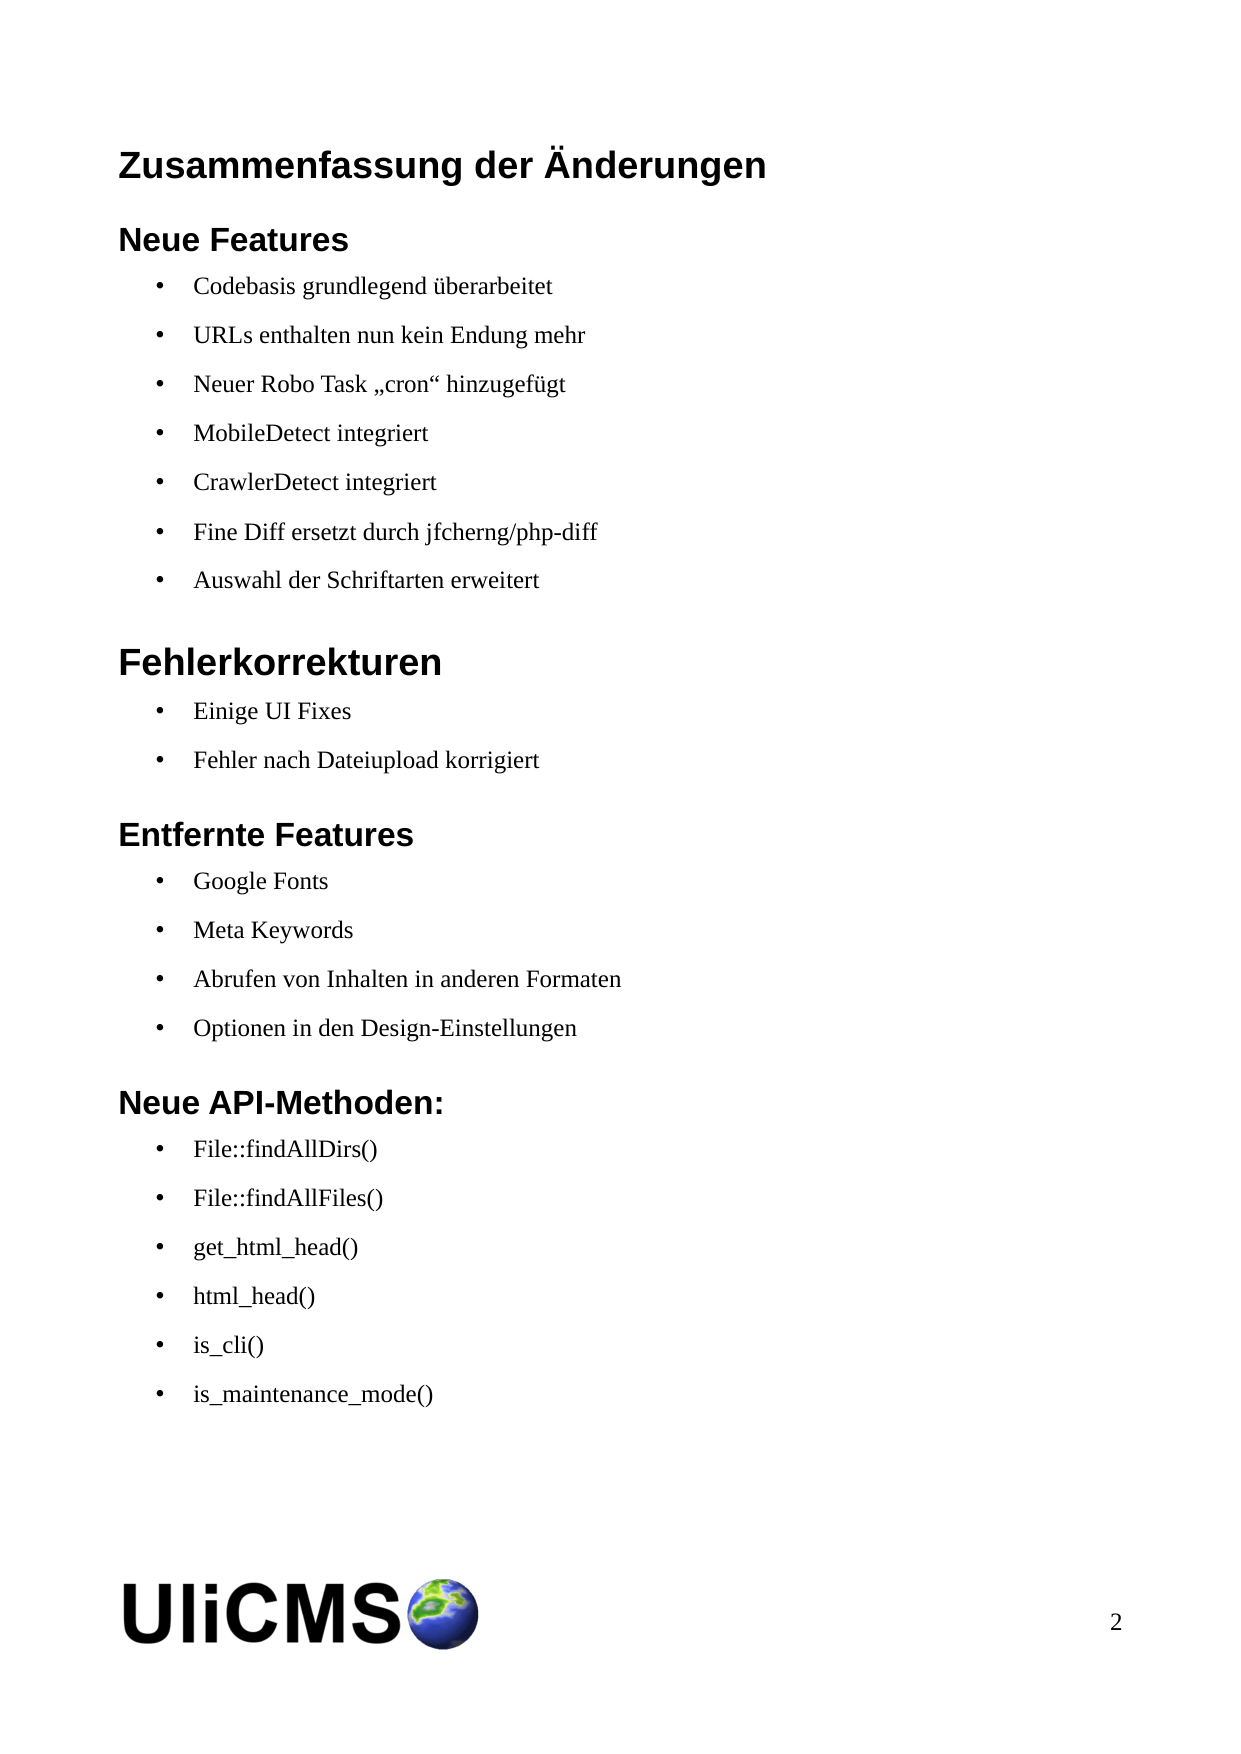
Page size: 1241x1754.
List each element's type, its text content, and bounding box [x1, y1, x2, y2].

list File::findAllFiles() [156, 1183, 1122, 1212]
subtitle Fehlerkorrekturen [118, 640, 1122, 683]
subtitle Entfernte Features [118, 815, 1122, 853]
list Google Fonts [156, 866, 1122, 895]
list Fine Diff ersetzt durch jfcherng/php-diff [156, 517, 1122, 545]
list is_cli() [156, 1330, 1122, 1359]
subtitle Neue API-Methoden: [118, 1083, 1122, 1122]
list Optionen in den Design-Einstellungen [156, 1013, 1122, 1042]
list Fehler nach Dateiupload korrigiert [156, 745, 1122, 774]
list Einige UI Fixes [156, 696, 1122, 724]
list is_maintenance_mode() [156, 1379, 1122, 1408]
list URLs enthalten nun kein Endung mehr [156, 320, 1122, 349]
list Meta Keywords [156, 915, 1122, 944]
list Neuer Robo Task „cron“ hinzugefügt [156, 369, 1122, 398]
list MobileDetect integriert [156, 418, 1122, 447]
list get_html_head() [156, 1232, 1122, 1261]
list CrawlerDetect integriert [156, 467, 1122, 496]
list File::findAllDirs() [156, 1134, 1122, 1163]
list Auswahl der Schriftarten erweitert [156, 566, 1122, 594]
list html_head() [156, 1281, 1122, 1310]
list Codebasis grundlegend überarbeitet [156, 271, 1122, 300]
list Abrufen von Inhalten in anderen Formaten [156, 964, 1122, 993]
subtitle Neue Features [118, 220, 1122, 259]
picture [118, 1578, 479, 1652]
